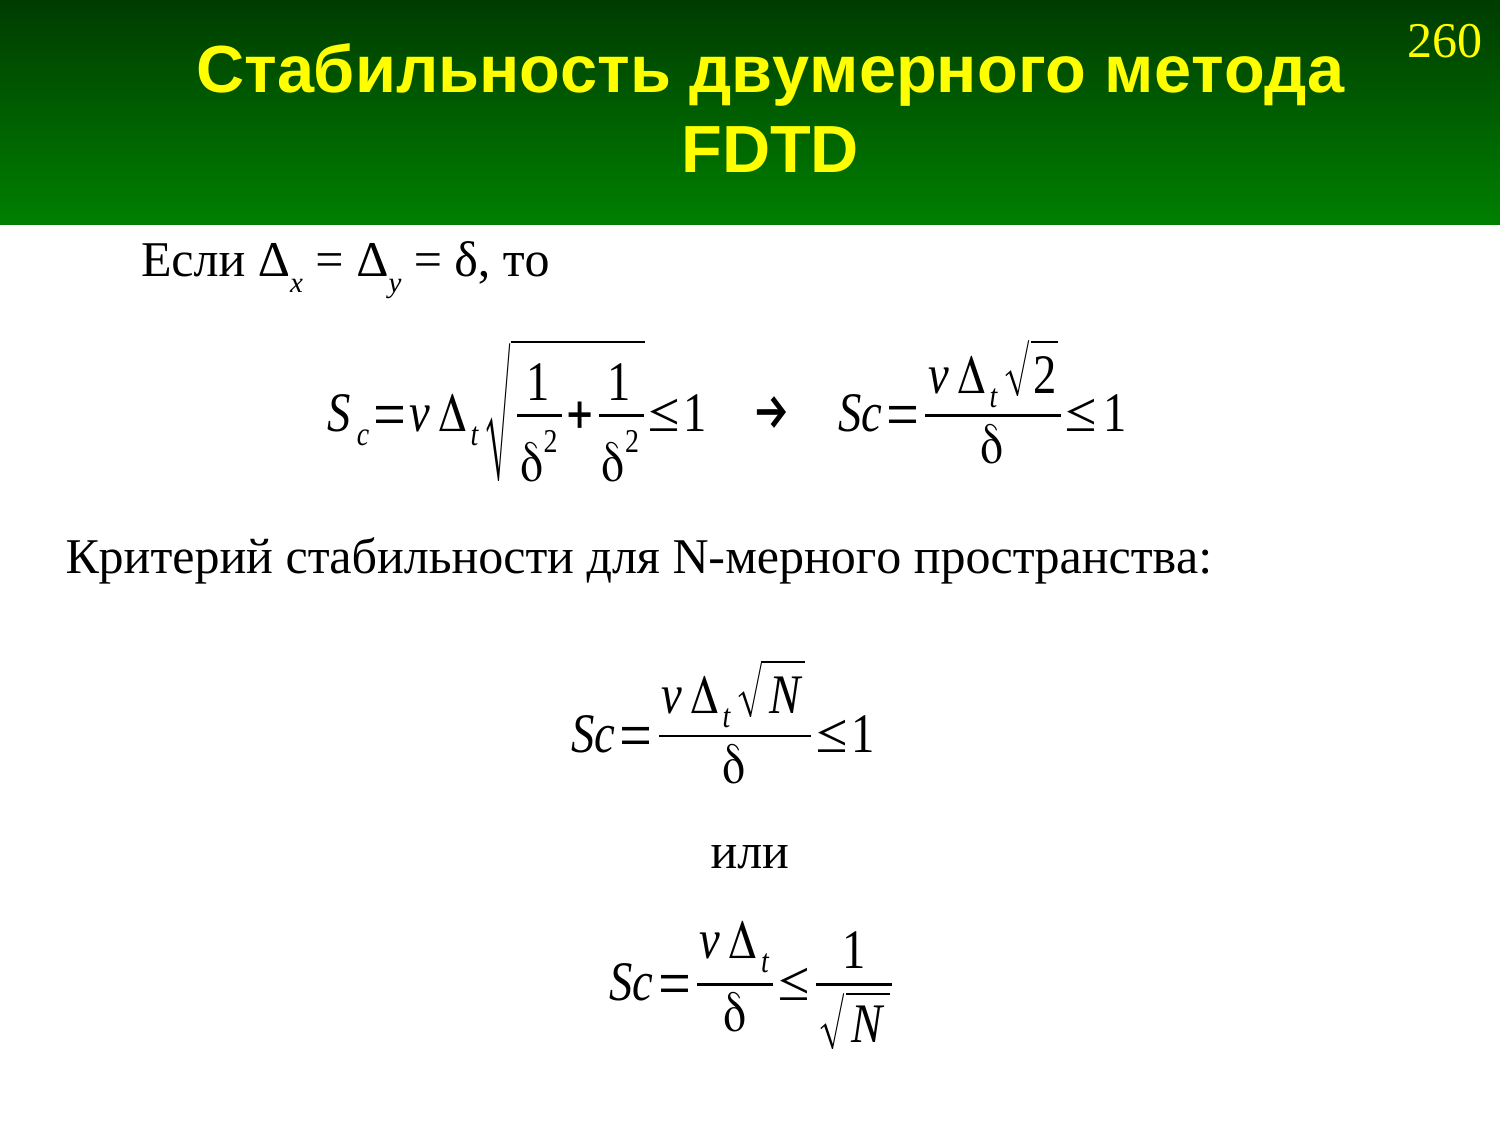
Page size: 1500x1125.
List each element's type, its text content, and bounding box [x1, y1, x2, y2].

text_box или [695, 811, 805, 886]
chart [313, 337, 1137, 483]
chart [556, 657, 886, 788]
text_box Критерий стабильности для N-мерного пространства: [50, 515, 1229, 591]
title Стабильность двумерного метода FDTD [100, 7, 1441, 204]
text_box Если Δx = Δy = δ, то [126, 218, 1472, 306]
chart [594, 909, 906, 1057]
